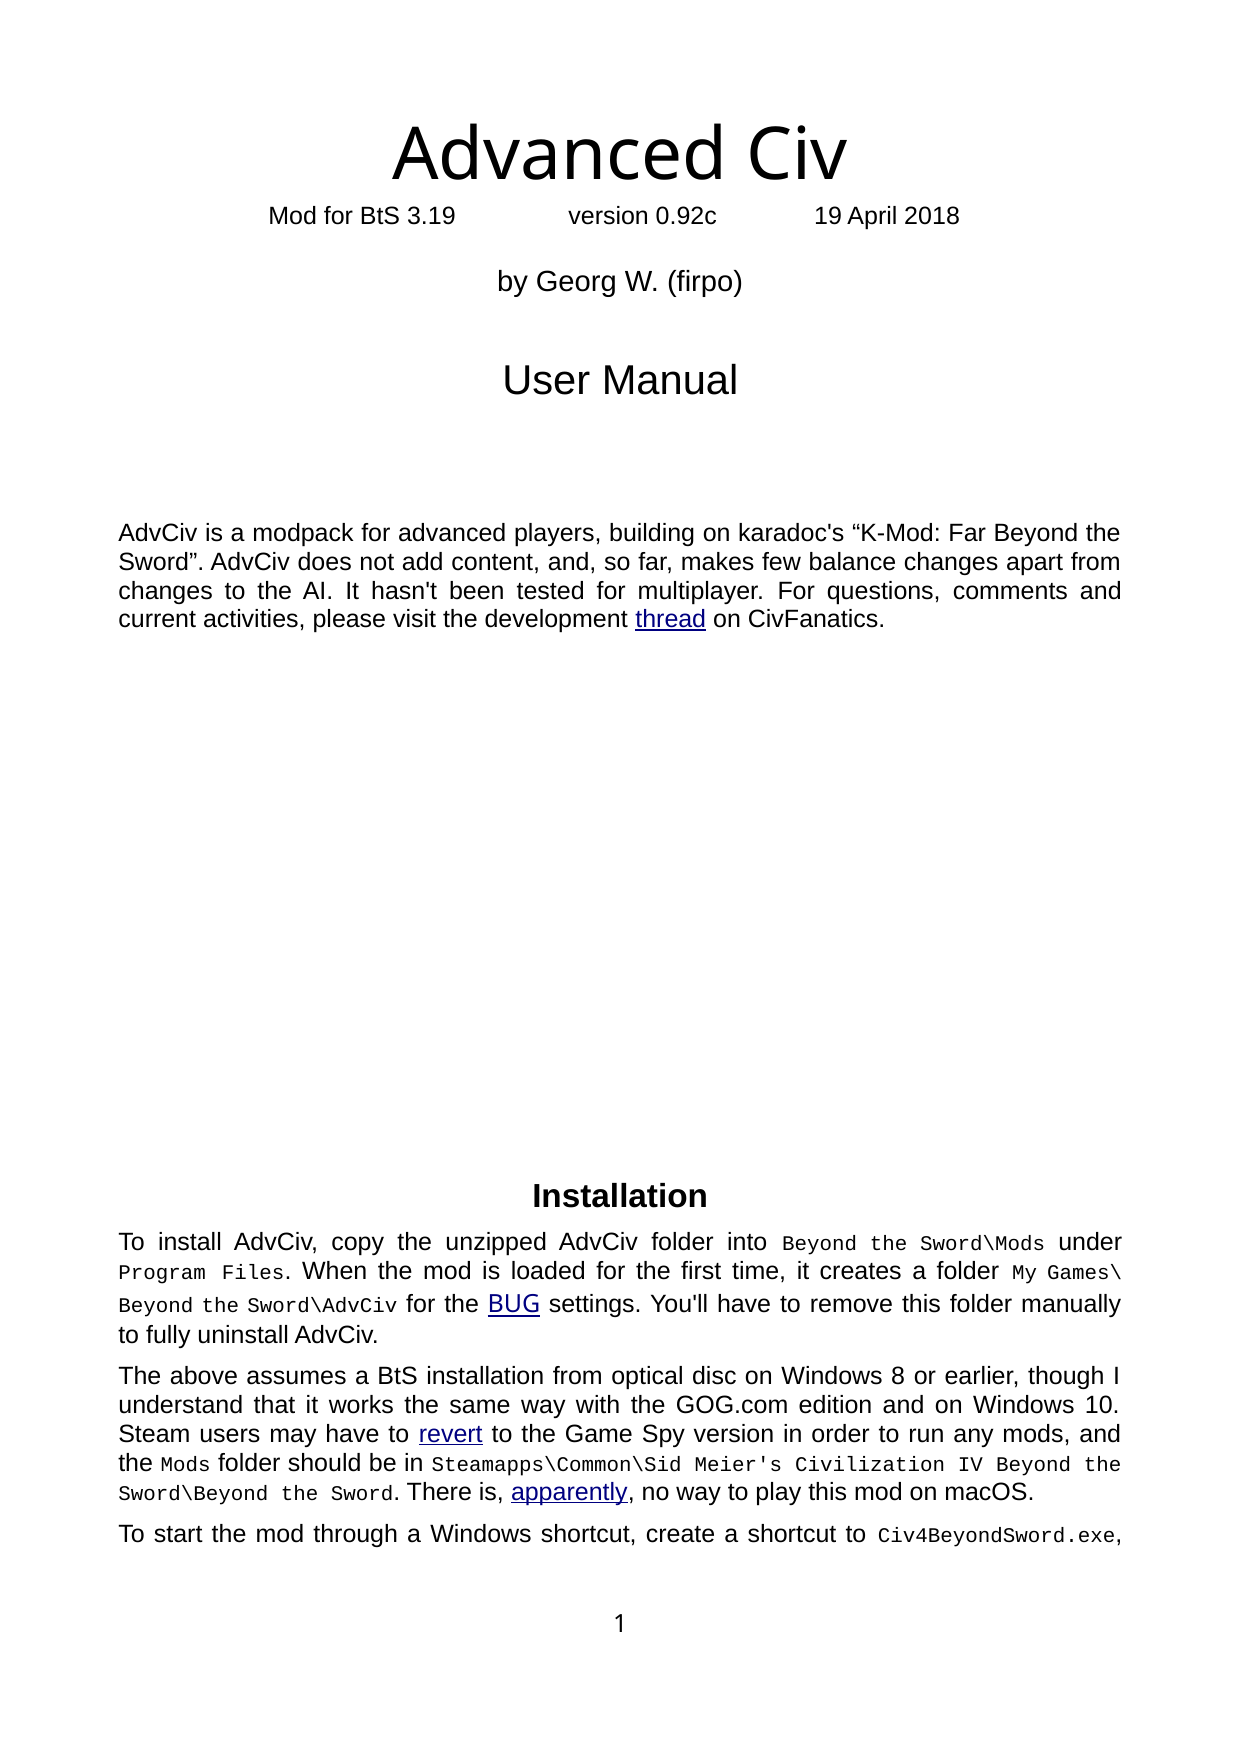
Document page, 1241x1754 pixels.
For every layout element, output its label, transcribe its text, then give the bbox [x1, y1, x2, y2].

subtitle Installation [118, 1176, 1122, 1214]
text by Georg W. (firpo) [118, 264, 1122, 298]
text The above assumes a BtS installation from optical disc on Windows 8 or earlier, though I understand that it works the same way with the GOG.com edition and on Windows 10. Steam users may have to revert to the Game Spy version in order to run any mods, and the Mods folder should be in Steamapps\Common\Sid Meier's Civilization IV Beyond the Sword\Beyond the Sword. There is, apparently, no way to play this mod on macOS. [118, 1361, 1122, 1507]
text AdvCiv is a modpack for advanced players, building on karadoc's “K-Mod: Far Beyond the Sword”. AdvCiv does not add content, and, so far, makes few balance changes apart from changes to the AI. It hasn't been tested for multiplayer. For questions, comments and current activities, please visit the development thread on CivFanatics. [118, 518, 1122, 633]
text To install AdvCiv, copy the unzipped AdvCiv folder into Beyond the Sword\Mods under Program Files. When the mod is loaded for the first time, it creates a folder My Games\Beyond the Sword\AdvCiv for the BUG settings. You'll have to remove this folder manually to fully uninstall AdvCiv. [118, 1227, 1122, 1349]
text User Manual [118, 355, 1122, 403]
text Mod for BtS 3.19 version 0.92c 19 April 2018 [118, 201, 1122, 229]
text To start the mod through a Windows shortcut, create a shortcut to Civ4BeyondSword.exe, [118, 1519, 1122, 1549]
text Advanced Civ [118, 118, 1122, 195]
